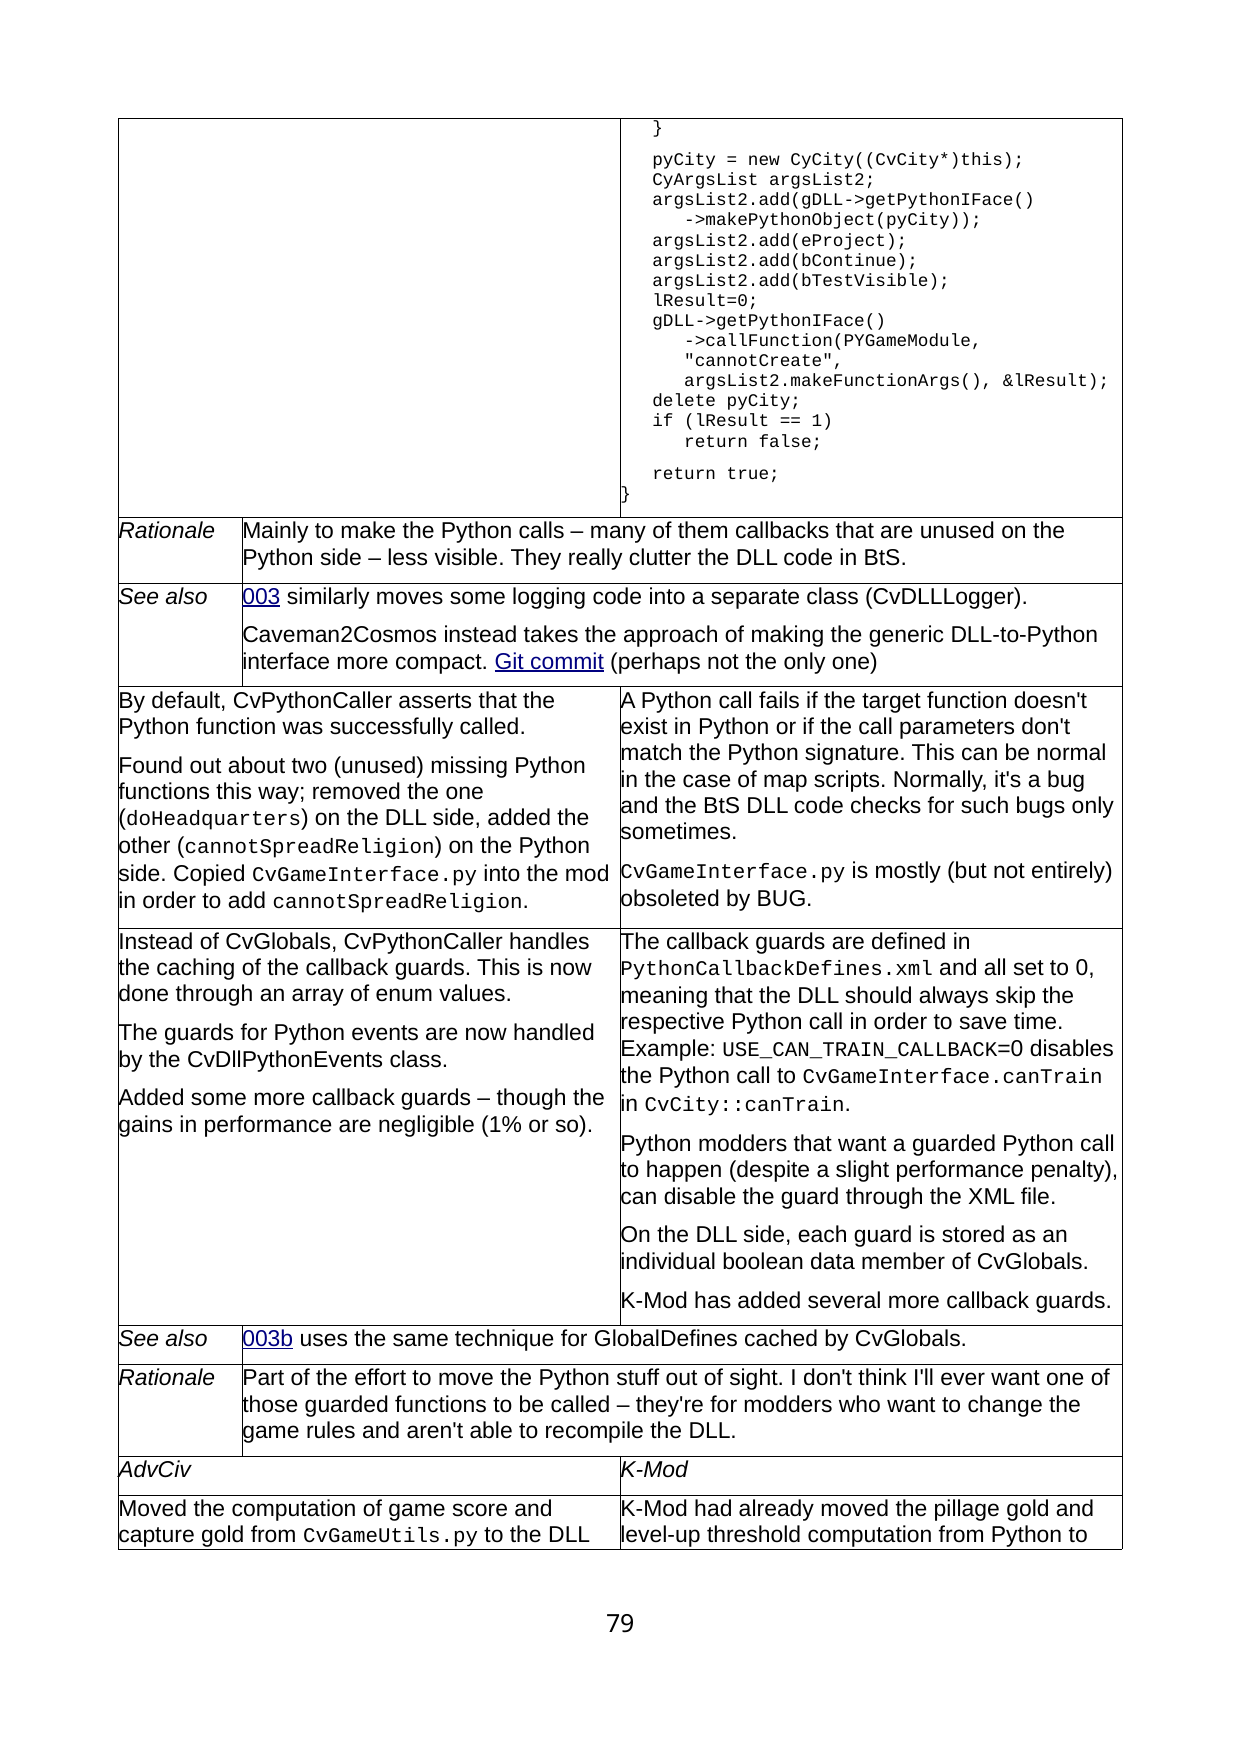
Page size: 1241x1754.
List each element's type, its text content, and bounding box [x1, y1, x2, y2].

table_cell AdvCiv [119, 1457, 620, 1494]
table_cell See also [119, 584, 242, 686]
table_cell Rationale [119, 1365, 242, 1456]
table_cell Rationale [119, 518, 242, 582]
table_cell Moved the computation of game score and capture gold from CvGameUtils.py to the DLL [119, 1496, 620, 1549]
table_cell By default, CvPythonCaller asserts that the Python function was successfully called. Found out about two (unused) missing Python functions this way; removed the one (doHeadquarters) on the DLL side, added the other (cannotSpreadReligion) on the Python side. Copied CvGameInterface.py into the mod in order to add cannotSpreadReligion. [119, 687, 620, 928]
table_cell Part of the effort to move the Python stuff out of sight. I don't think I'll ever want one of those guarded functions to be called – they're for modders who want to change the game rules and aren't able to recompile the DLL. [243, 1365, 1122, 1456]
table_cell K-Mod [621, 1457, 1122, 1494]
table_cell See also [119, 1326, 242, 1364]
table_cell [119, 119, 620, 517]
table_cell Instead of CvGlobals, CvPythonCaller handles the caching of the callback guards. This is now done through an array of enum values. The guards for Python events are now handled by the CvDllPythonEvents class. Added some more callback guards – though the gains in performance are negligible (1% or so). [119, 929, 620, 1325]
table_cell 003b uses the same technique for GlobalDefines cached by CvGlobals. [243, 1326, 1122, 1364]
table_cell K-Mod had already moved the pillage gold and level-up threshold computation from Python to [621, 1496, 1122, 1549]
table_cell The callback guards are defined in PythonCallbackDefines.xml and all set to 0, meaning that the DLL should always skip the respective Python call in order to save time. Example: USE_CAN_TRAIN_CALLBACK=0 disables the Python call to CvGameInterface.canTrain in CvCity::canTrain. Python modders that want a guarded Python call to happen (despite a slight performance penalty), can disable the guard through the XML file. On the DLL side, each guard is stored as an individual boolean data member of CvGlobals. K-Mod has added several more callback guards. [621, 929, 1122, 1325]
table_cell } pyCity = new CyCity((CvCity*)this); CyArgsList argsList2; argsList2.add(gDLL->getPythonIFace() ->makePythonObject(pyCity)); argsList2.add(eProject); argsList2.add(bContinue); argsList2.add(bTestVisible); lResult=0; gDLL->getPythonIFace() ->callFunction(PYGameModule, "cannotCreate", argsList2.makeFunctionArgs(), &lResult); delete pyCity; if (lResult == 1) return false; return true; } [621, 119, 1122, 517]
table_cell Mainly to make the Python calls – many of them callbacks that are unused on the Python side – less visible. They really clutter the DLL code in BtS. [243, 518, 1122, 582]
table_cell A Python call fails if the target function doesn't exist in Python or if the call parameters don't match the Python signature. This can be normal in the case of map scripts. Normally, it's a bug and the BtS DLL code checks for such bugs only sometimes. CvGameInterface.py is mostly (but not entirely) obsoleted by BUG. [621, 687, 1122, 928]
table_cell 003 similarly moves some logging code into a separate class (CvDLLLogger). Caveman2Cosmos instead takes the approach of making the generic DLL-to-Python interface more compact. Git commit (perhaps not the only one) [243, 584, 1122, 686]
